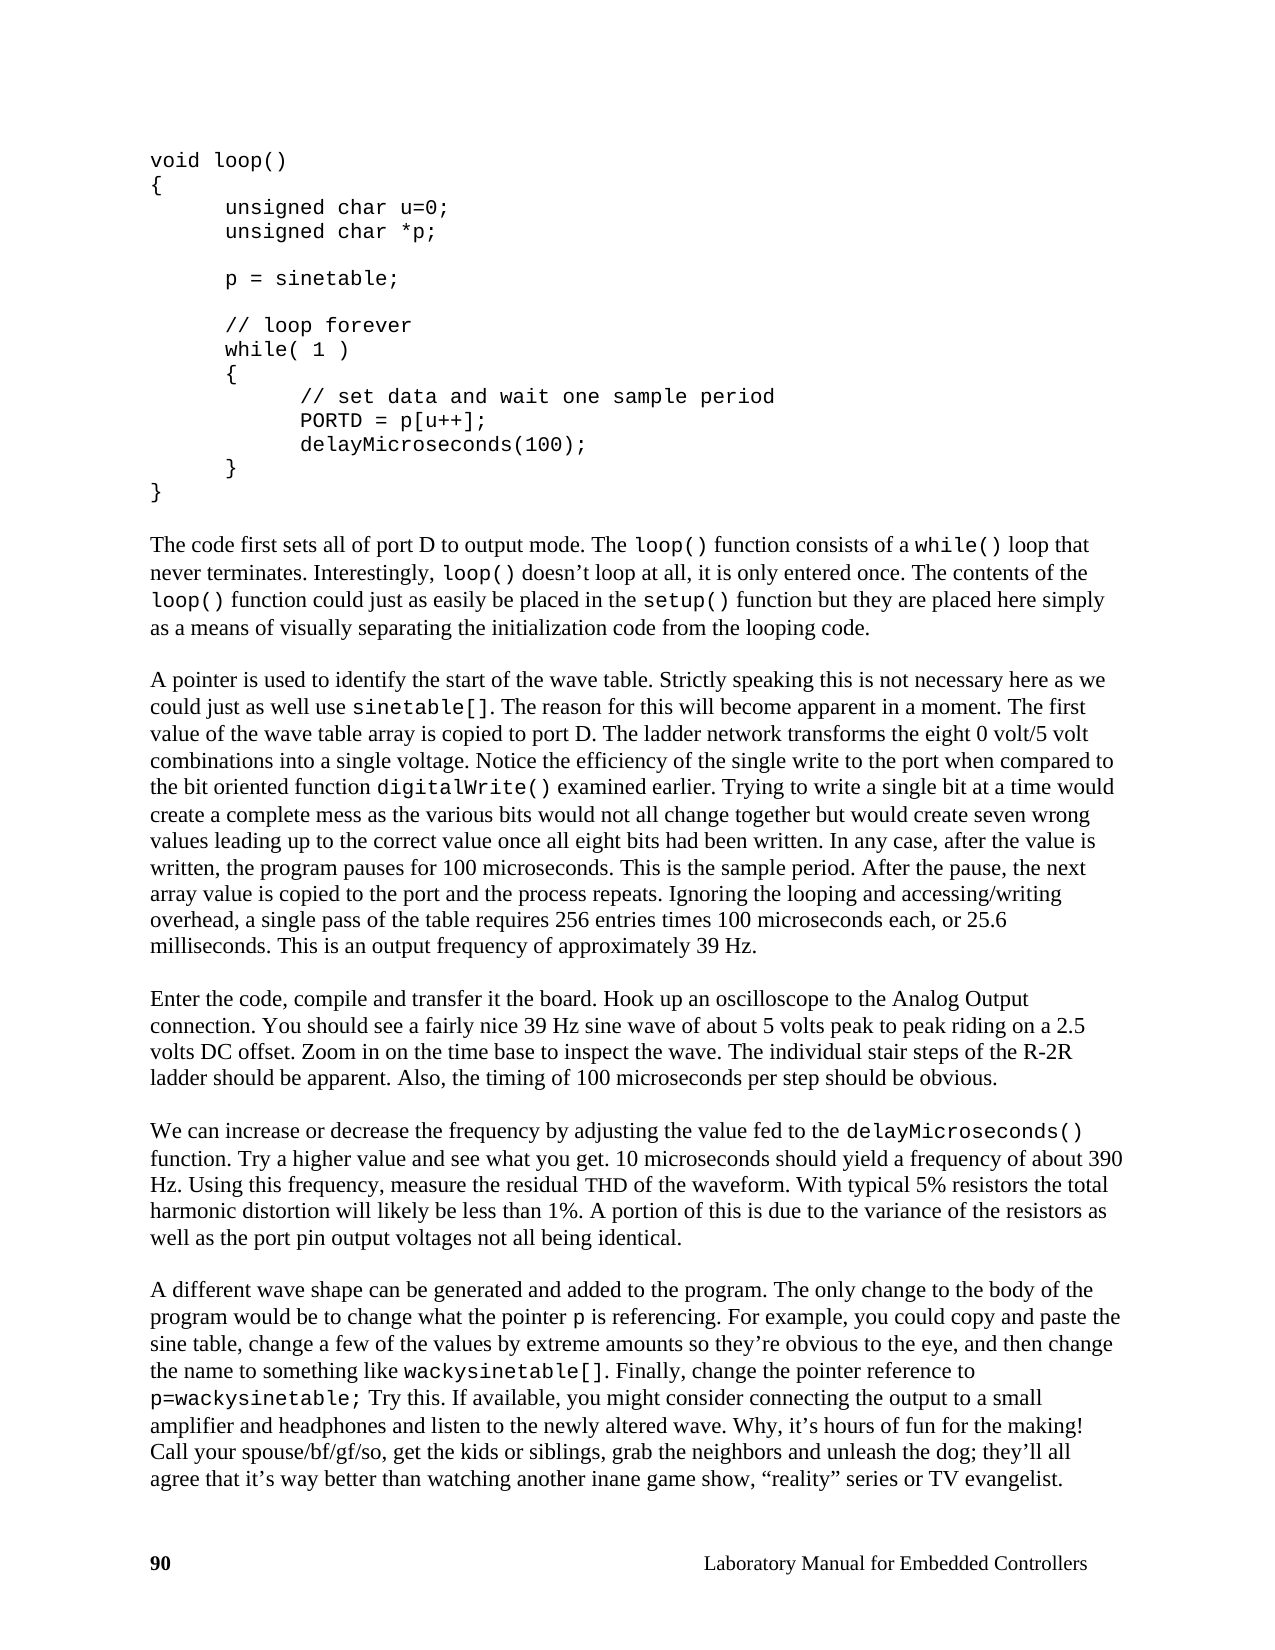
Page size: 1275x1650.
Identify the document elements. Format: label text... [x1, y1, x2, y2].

text unsigned char u=0; [150, 197, 1125, 221]
text We can increase or decrease the frequency by adjusting the value fed to the delayMicroseconds() function. Try a higher value and see what you get. 10 microseconds should yield a frequency of about 390 Hz. Using this frequency, measure the residual THD of the waveform. With typical 5% resistors the total harmonic distortion will likely be less than 1%. A portion of this is due to the variance of the resistors as well as the port pin output voltages not all being identical. [150, 1117, 1125, 1250]
text p = sinetable; [150, 268, 1125, 292]
text // loop forever [150, 316, 1125, 339]
text Enter the code, compile and transfer it the board. Hook up an oscilloscope to the Analog Output connection. You should see a fairly nice 39 Hz sine wave of about 5 volts peak to peak riding on a 2.5 volts DC offset. Zoom in on the time base to inspect the wave. The individual stair steps of the R-2R ladder should be apparent. Also, the timing of 100 microseconds per step should be obvious. [150, 985, 1125, 1091]
text } [150, 457, 1125, 481]
text unsigned char *p; [150, 221, 1125, 244]
text A pointer is used to identify the start of the wave table. Strictly speaking this is not necessary here as we could just as well use sinetable[]. The reason for this will become apparent in a moment. The first value of the wave table array is copied to port D. The ladder network transforms the eight 0 volt/5 volt combinations into a single voltage. Notice the efficiency of the single write to the port when compared to the bit oriented function digitalWrite() examined earlier. Trying to write a single bit at a time would create a complete mess as the various bits would not all change together but would create seven wrong values leading up to the correct value once all eight bits had been written. In any case, after the value is written, the program pauses for 100 microseconds. This is the sample period. After the pause, the next array value is copied to the port and the process repeats. Ignoring the looping and accessing/writing overhead, a single pass of the table requires 256 entries times 100 microseconds each, or 25.6 milliseconds. This is an output frequency of approximately 39 Hz. [150, 667, 1125, 959]
text void loop() [150, 150, 1125, 174]
text delayMicroseconds(100); [150, 434, 1125, 457]
text // set data and wait one sample period [150, 386, 1125, 410]
text } [150, 481, 1125, 505]
text The code first sets all of port D to output mode. The loop() function consists of a while() loop that never terminates. Interestingly, loop() doesn’t loop at all, it is only entered once. The contents of the loop() function could just as easily be placed in the setup() function but they are placed here simply as a means of visually separating the initialization code from the looping code. [150, 531, 1125, 640]
text while( 1 ) [150, 339, 1125, 363]
text PORTD = p[u++]; [150, 410, 1125, 434]
text A different wave shape can be generated and added to the program. The only change to the body of the program would be to change what the pointer p is referencing. For example, you could copy and paste the sine table, change a few of the values by extreme amounts so they’re obvious to the eye, and then change the name to something like wackysinetable[]. Finally, change the pointer reference to p=wackysinetable; Try this. If available, you might consider connecting the output to a small amplifier and headphones and listen to the newly altered wave. Why, it’s hours of fun for the making! Call your spouse/bf/gf/so, get the kids or siblings, grab the neighbors and unleash the dog; they’ll all agree that it’s way better than watching another inane game show, “reality” series or TV evangelist. [150, 1276, 1125, 1491]
text { [150, 363, 1125, 386]
text { [150, 174, 1125, 197]
